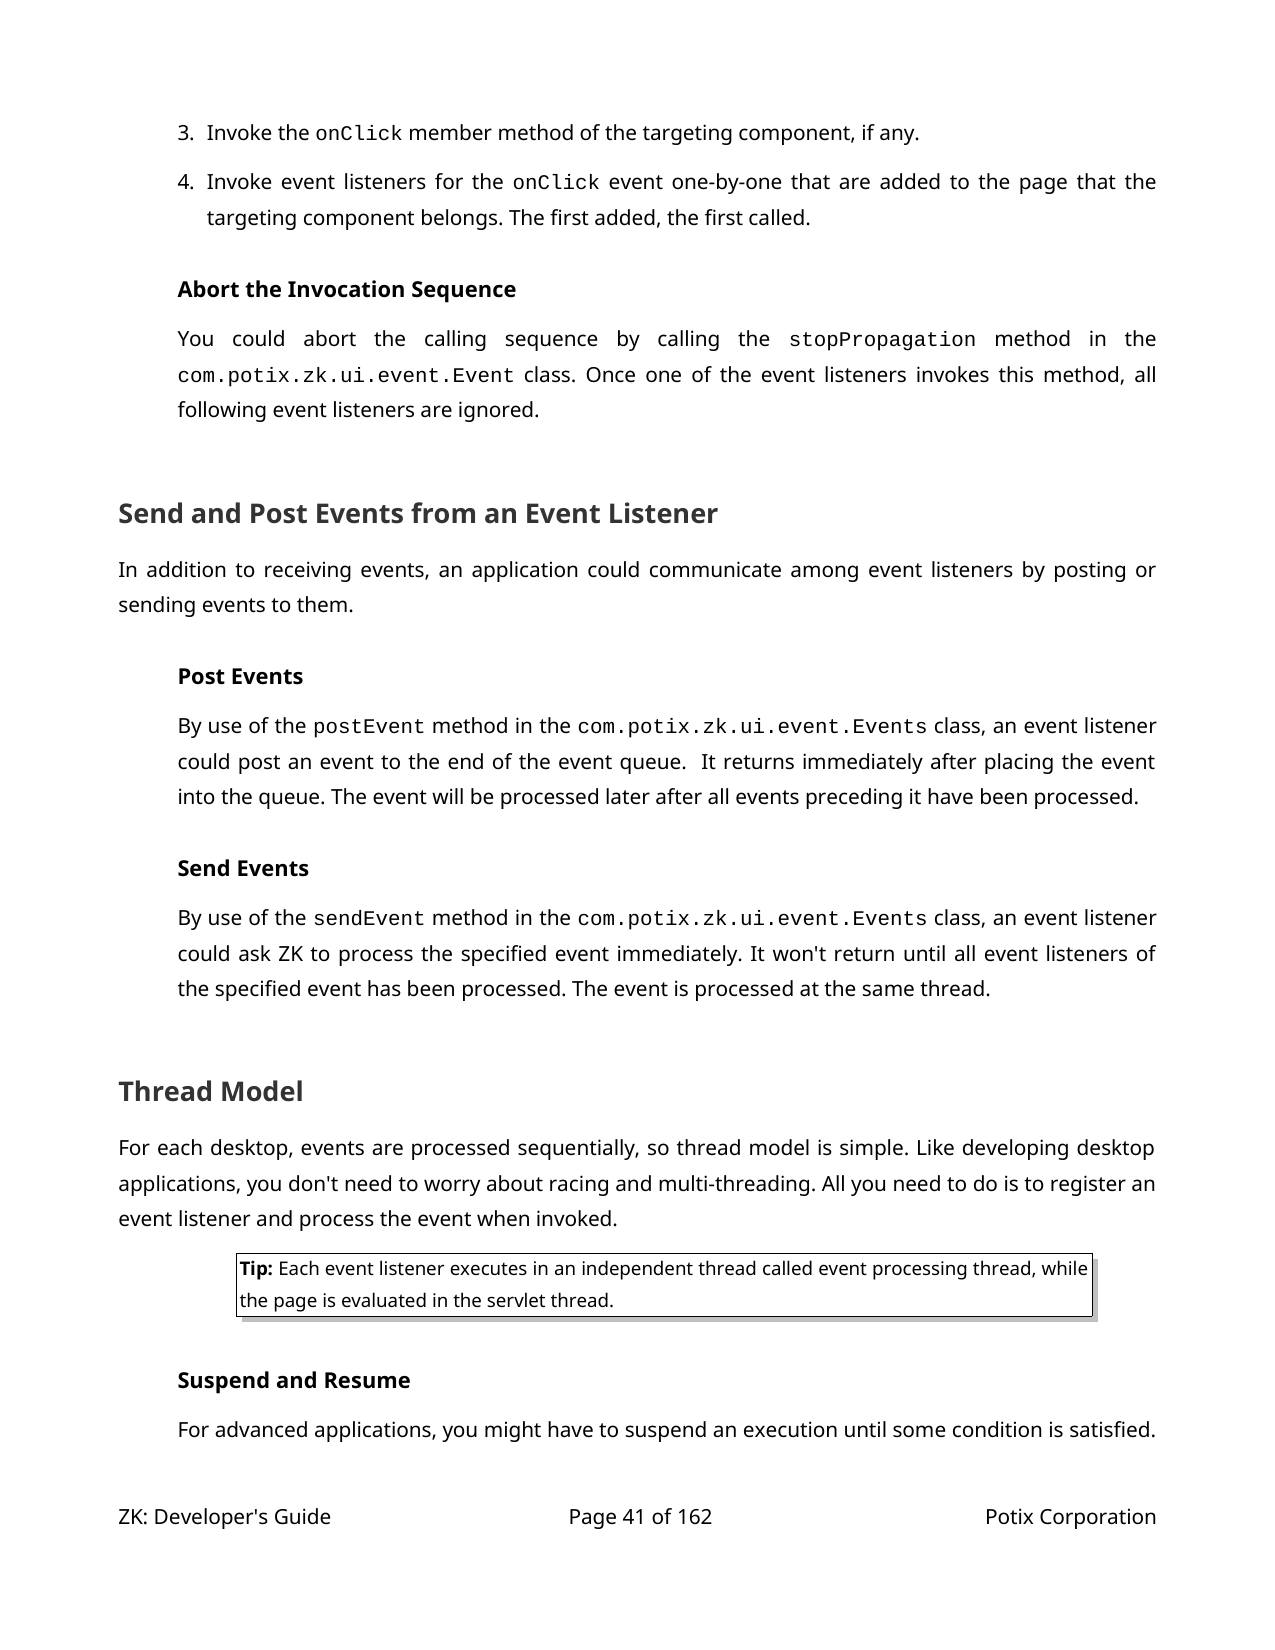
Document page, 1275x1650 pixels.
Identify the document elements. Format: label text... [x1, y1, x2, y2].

subtitle Post Events [177, 661, 1157, 691]
text For each desktop, events are processed sequentially, so thread model is simple. Like developing desktop applications, you don't need to worry about racing and multi-threading. All you need to do is to register an event listener and process the event when invoked. [118, 1133, 1157, 1232]
text You could abort the calling sequence by calling the stopPropagation method in the com.potix.zk.ui.event.Event class. Once one of the event listeners invokes this method, all following event listeners are ignored. [177, 324, 1157, 423]
list Invoke event listeners for the onClick event one-by-one that are added to the page that the targeting component belongs. The first added, the first called. [177, 167, 1157, 231]
subtitle Suspend and Resume [177, 1365, 1157, 1395]
text By use of the postEvent method in the com.potix.zk.ui.event.Events class, an event listener could post an event to the end of the event queue. It returns immediately after placing the event into the queue. The event will be processed later after all events preceding it have been processed. [177, 711, 1157, 810]
subtitle Abort the Invocation Sequence [177, 273, 1157, 303]
text By use of the sendEvent method in the com.potix.zk.ui.event.Events class, an event listener could ask ZK to process the specified event immediately. It won't return until all event listeners of the specified event has been processed. The event is processed at the same thread. [177, 903, 1157, 1002]
subtitle Send and Post Events from an Event Listener [118, 494, 1157, 531]
text In addition to receiving events, an application could communicate among event listeners by posting or sending events to them. [118, 555, 1157, 618]
text Tip: Each event listener executes in an independent thread called event processing thread, while the page is evaluated in the servlet thread. [237, 1254, 1092, 1316]
text For advanced applications, you might have to suspend an execution until some condition is satisfied. [177, 1415, 1157, 1443]
list Invoke the onClick member method of the targeting component, if any. [177, 118, 1157, 147]
subtitle Send Events [177, 853, 1157, 883]
subtitle Thread Model [118, 1073, 1157, 1110]
